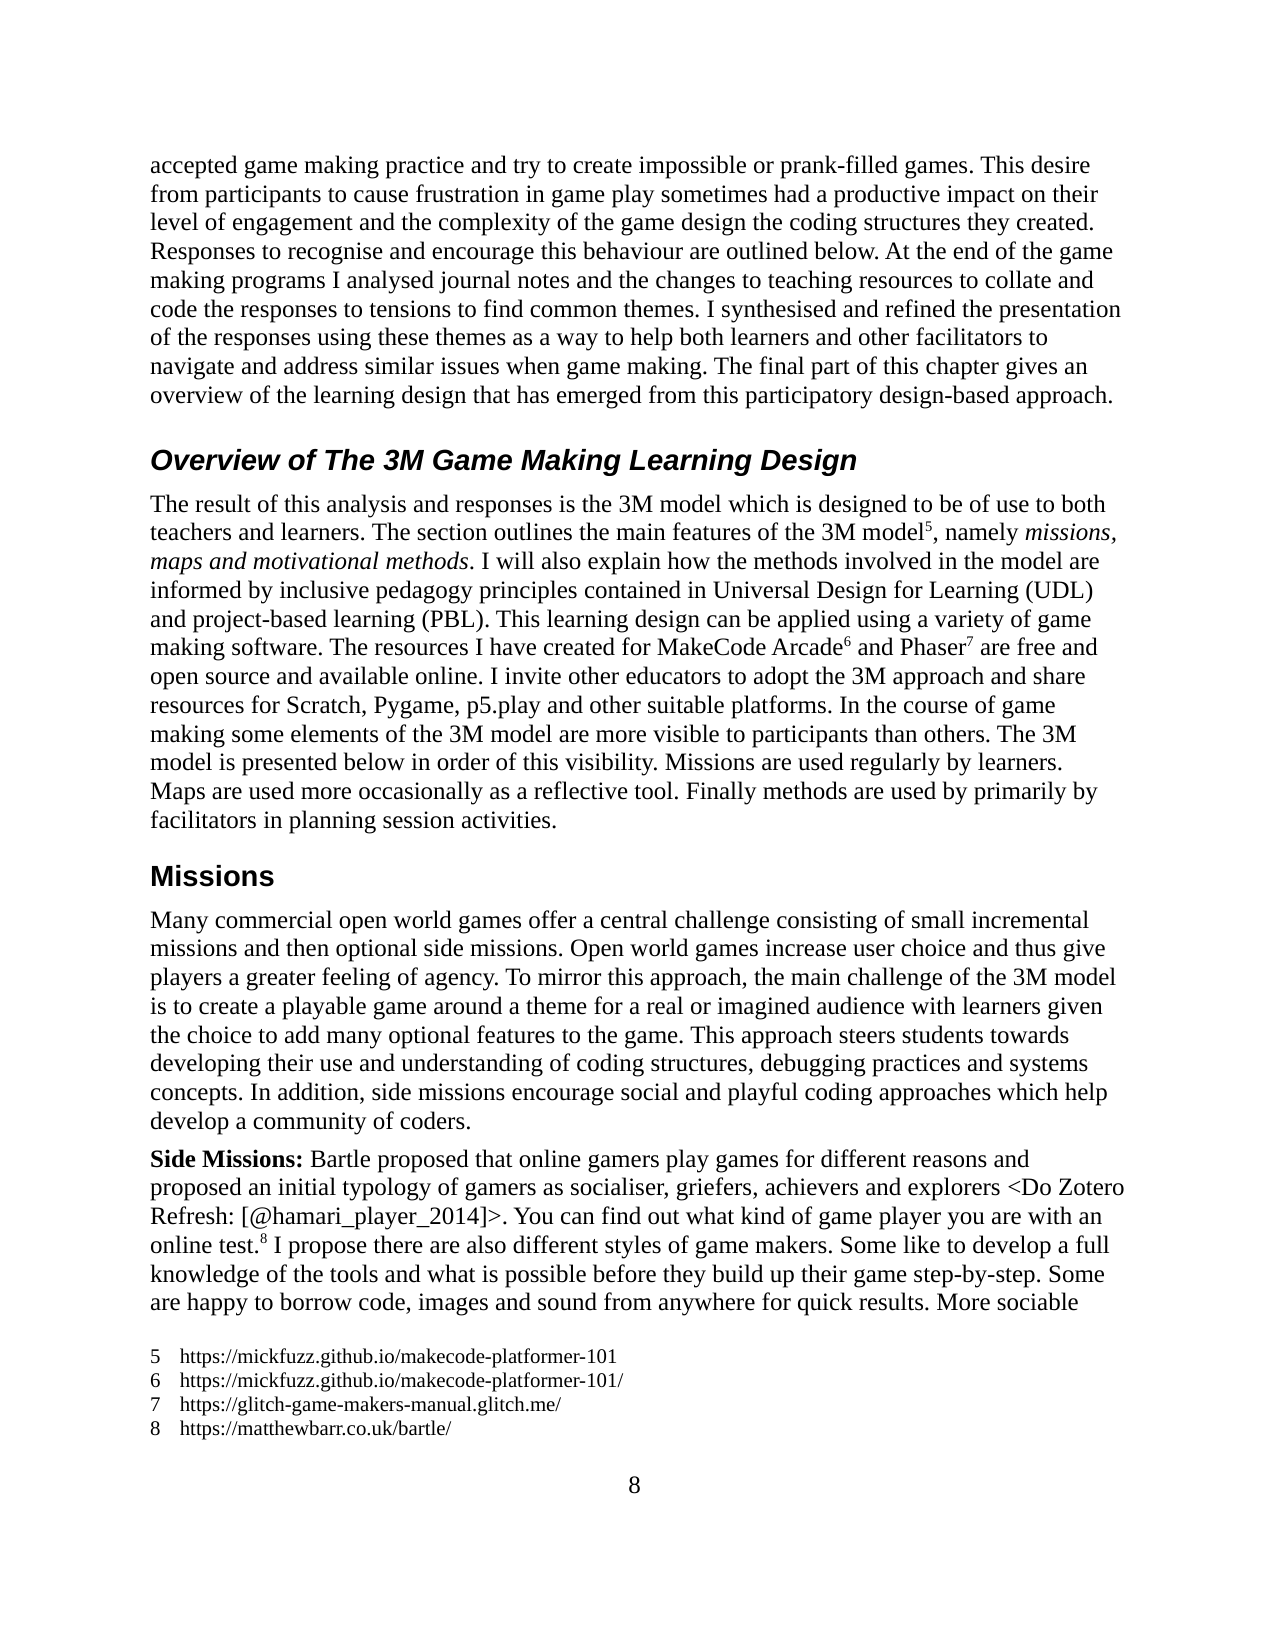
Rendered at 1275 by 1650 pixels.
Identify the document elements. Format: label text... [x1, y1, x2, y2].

text https://mickfuzz.github.io/makecode-platformer-101/ [150, 1368, 1125, 1392]
text accepted game making practice and try to create impossible or prank-filled games. This desire from participants to cause frustration in game play sometimes had a productive impact on their level of engagement and the complexity of the game design the coding structures they created. Responses to recognise and encourage this behaviour are outlined below. At the end of the game making programs I analysed journal notes and the changes to teaching resources to collate and code the responses to tensions to find common themes. I synthesised and refined the presentation of the responses using these themes as a way to help both learners and other facilitators to navigate and address similar issues when game making. The final part of this chapter gives an overview of the learning design that has emerged from this participatory design-based approach. [150, 150, 1125, 409]
text https://matthewbarr.co.uk/bartle/ [150, 1416, 1125, 1440]
text Side Missions: Bartle proposed that online gamers play games for different reasons and proposed an initial typology of gamers as socialiser, griefers, achievers and explorers <Do Zotero Refresh: [@hamari_player_2014]>. You can find out what kind of game player you are with an online test. I propose there are also different styles of game makers. Some like to develop a full knowledge of the tools and what is possible before they build up their game step-by-step. Some are happy to borrow code, images and sound from anywhere for quick results. More sociable [150, 1144, 1125, 1316]
text The result of this analysis and responses is the 3M model which is designed to be of use to both teachers and learners. The section outlines the main features of the 3M model, namely missions, maps and motivational methods. I will also explain how the methods involved in the model are informed by inclusive pedagogy principles contained in Universal Design for Learning (UDL) and project-based learning (PBL). This learning design can be applied using a variety of game making software. The resources I have created for MakeCode Arcade and Phaser are free and open source and available online. I invite other educators to adopt the 3M approach and share resources for Scratch, Pygame, p5.play and other suitable platforms. In the course of game making some elements of the 3M model are more visible to participants than others. The 3M model is presented below in order of this visibility. Missions are used regularly by learners. Maps are used more occasionally as a reflective tool. Finally methods are used by primarily by facilitators in planning session activities. [150, 489, 1125, 834]
text Many commercial open world games offer a central challenge consisting of small incremental missions and then optional side missions. Open world games increase user choice and thus give players a greater feeling of agency. To mirror this approach, the main challenge of the 3M model is to create a playable game around a theme for a real or imagined audience with learners given the choice to add many optional features to the game. This approach steers students towards developing their use and understanding of coding structures, debugging practices and systems concepts. In addition, side missions encourage social and playful coding approaches which help develop a community of coders. [150, 905, 1125, 1135]
text https://glitch-game-makers-manual.glitch.me/ [150, 1392, 1125, 1416]
subtitle Overview of The 3M Game Making Learning Design [150, 443, 1125, 476]
subtitle Missions [150, 859, 1125, 892]
text https://mickfuzz.github.io/makecode-platformer-101 [150, 1344, 1125, 1368]
